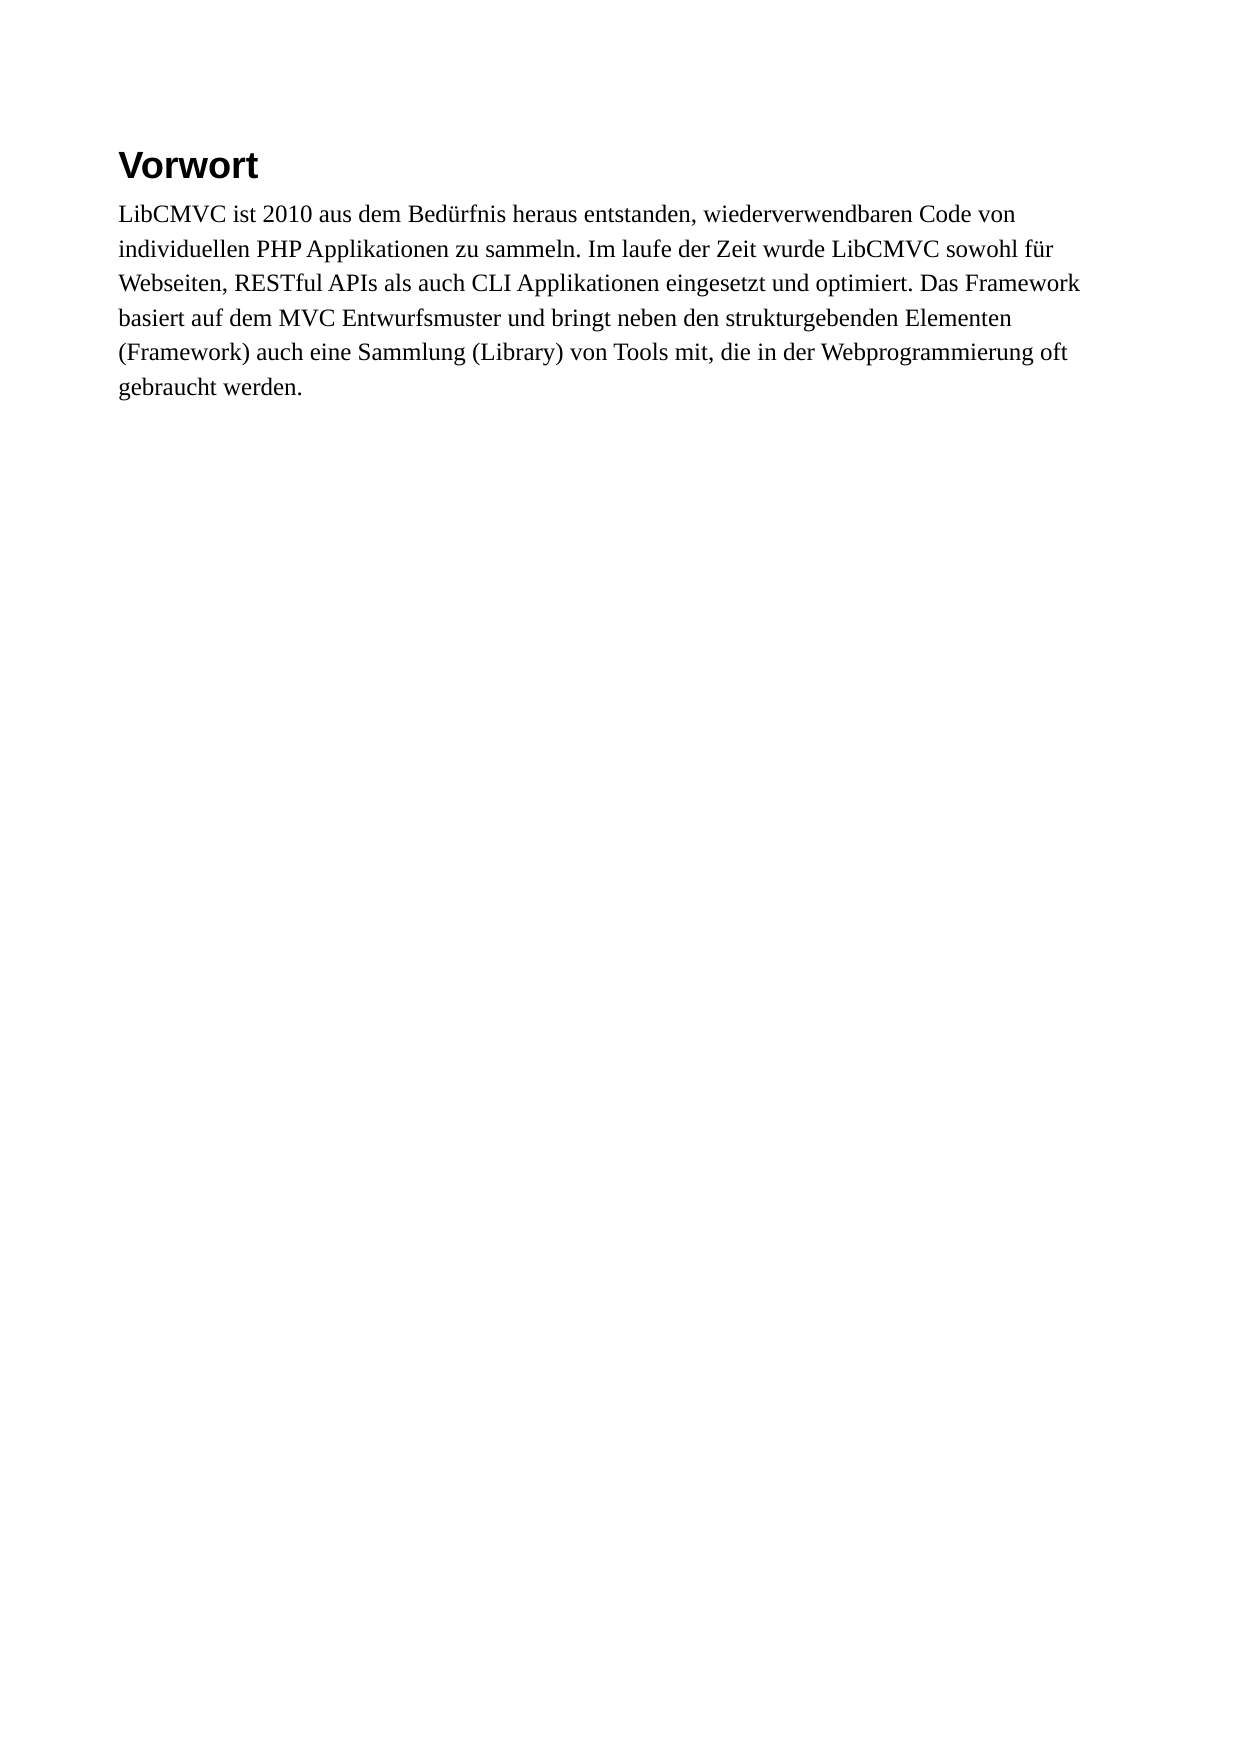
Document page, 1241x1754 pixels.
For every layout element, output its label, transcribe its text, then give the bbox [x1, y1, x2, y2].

text LibCMVC ist 2010 aus dem Bedürfnis heraus entstanden, wiederverwendbaren Code von individuellen PHP Applikationen zu sammeln. Im laufe der Zeit wurde LibCMVC sowohl für Webseiten, RESTful APIs als auch CLI Applikationen eingesetzt und optimiert. Das Framework basiert auf dem MVC Entwurfsmuster und bringt neben den strukturgebenden Elementen (Framework) auch eine Sammlung (Library) von Tools mit, die in der Webprogrammierung oft gebraucht werden. [118, 199, 1122, 400]
subtitle Vorwort [118, 143, 1122, 187]
